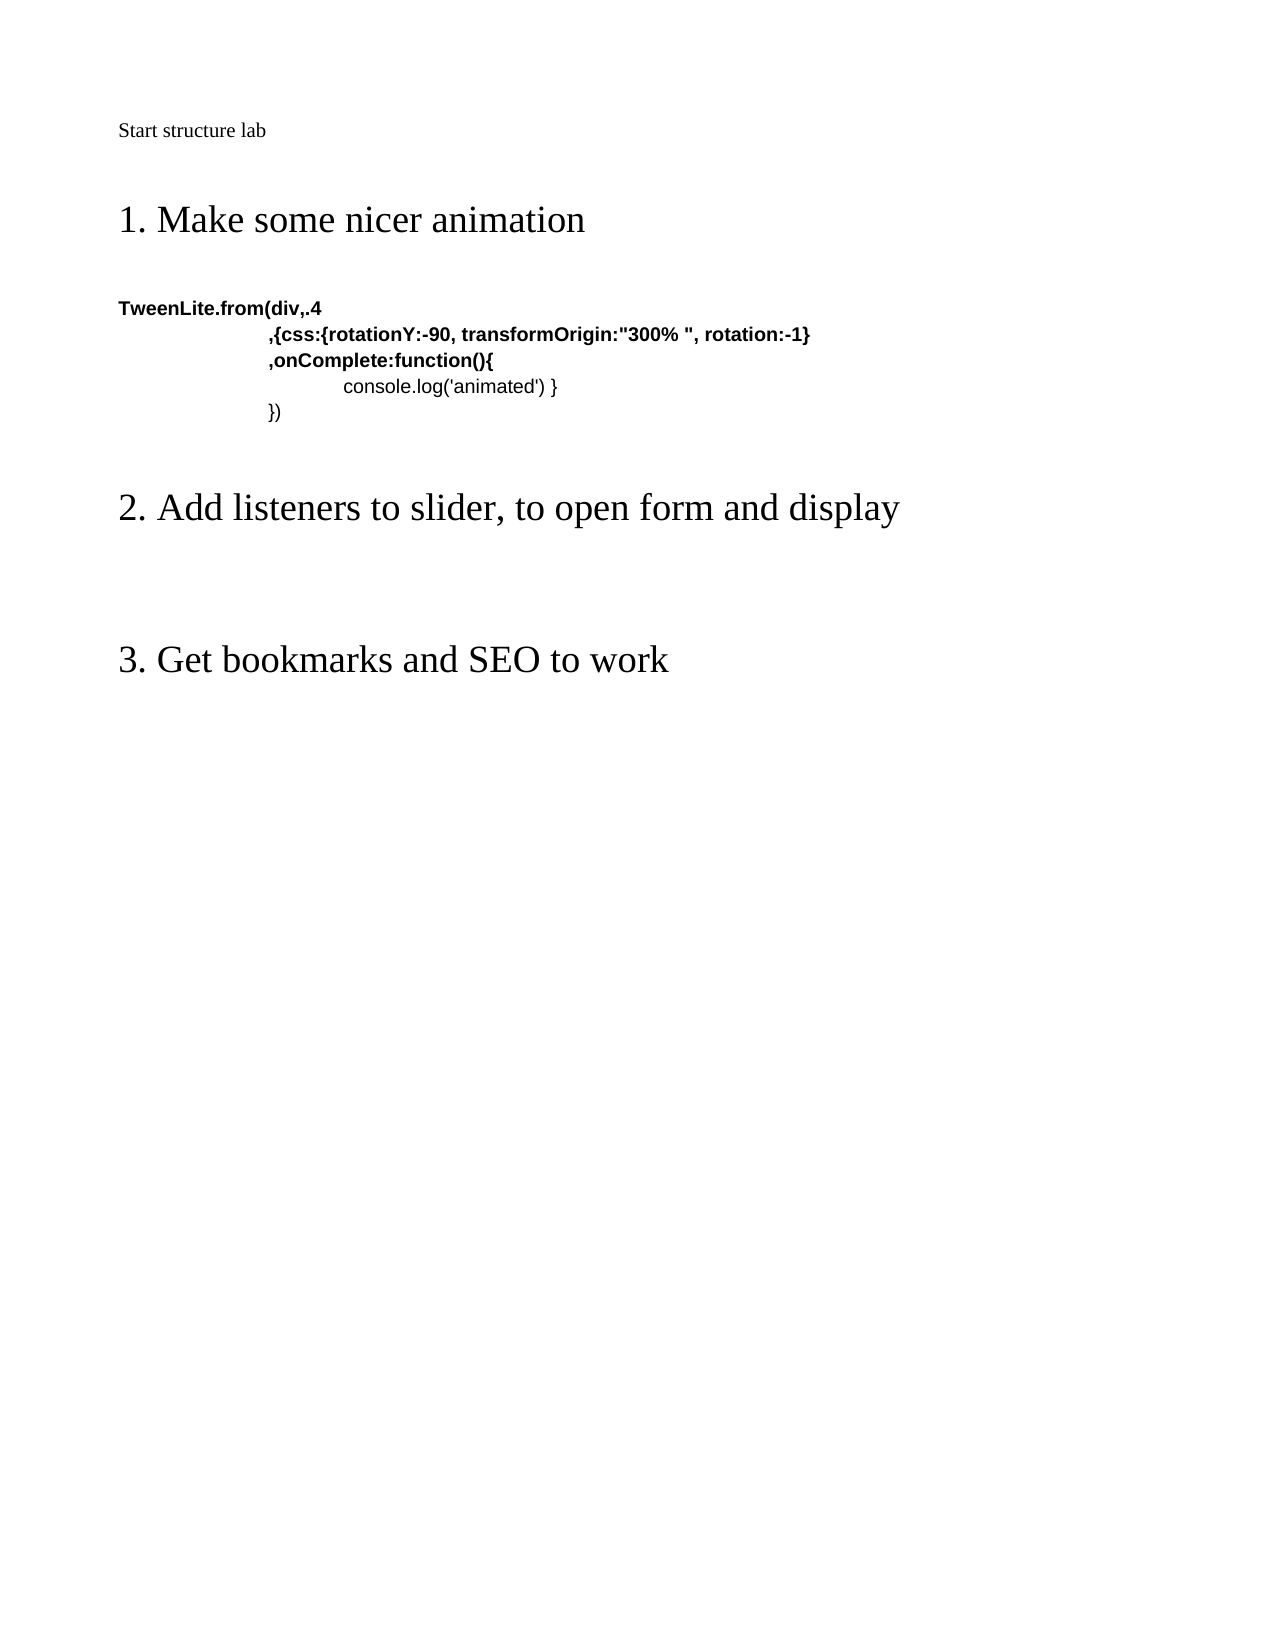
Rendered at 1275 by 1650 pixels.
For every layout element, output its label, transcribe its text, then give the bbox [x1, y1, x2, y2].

text 2. Add listeners to slider, to open form and display [118, 485, 1157, 529]
text ,onComplete:function(){ [268, 349, 1157, 371]
text 1. Make some nicer animation [118, 196, 1157, 240]
text ,{css:{rotationY:-90, transformOrigin:"300% ", rotation:-1} [268, 323, 1157, 346]
text Start structure lab [118, 118, 1157, 142]
text }) [268, 400, 1157, 423]
text TweenLite.from(div,.4 [118, 297, 1157, 320]
text console.log('animated') } [268, 374, 1157, 397]
text 3. Get bookmarks and SEO to work [118, 636, 1157, 681]
